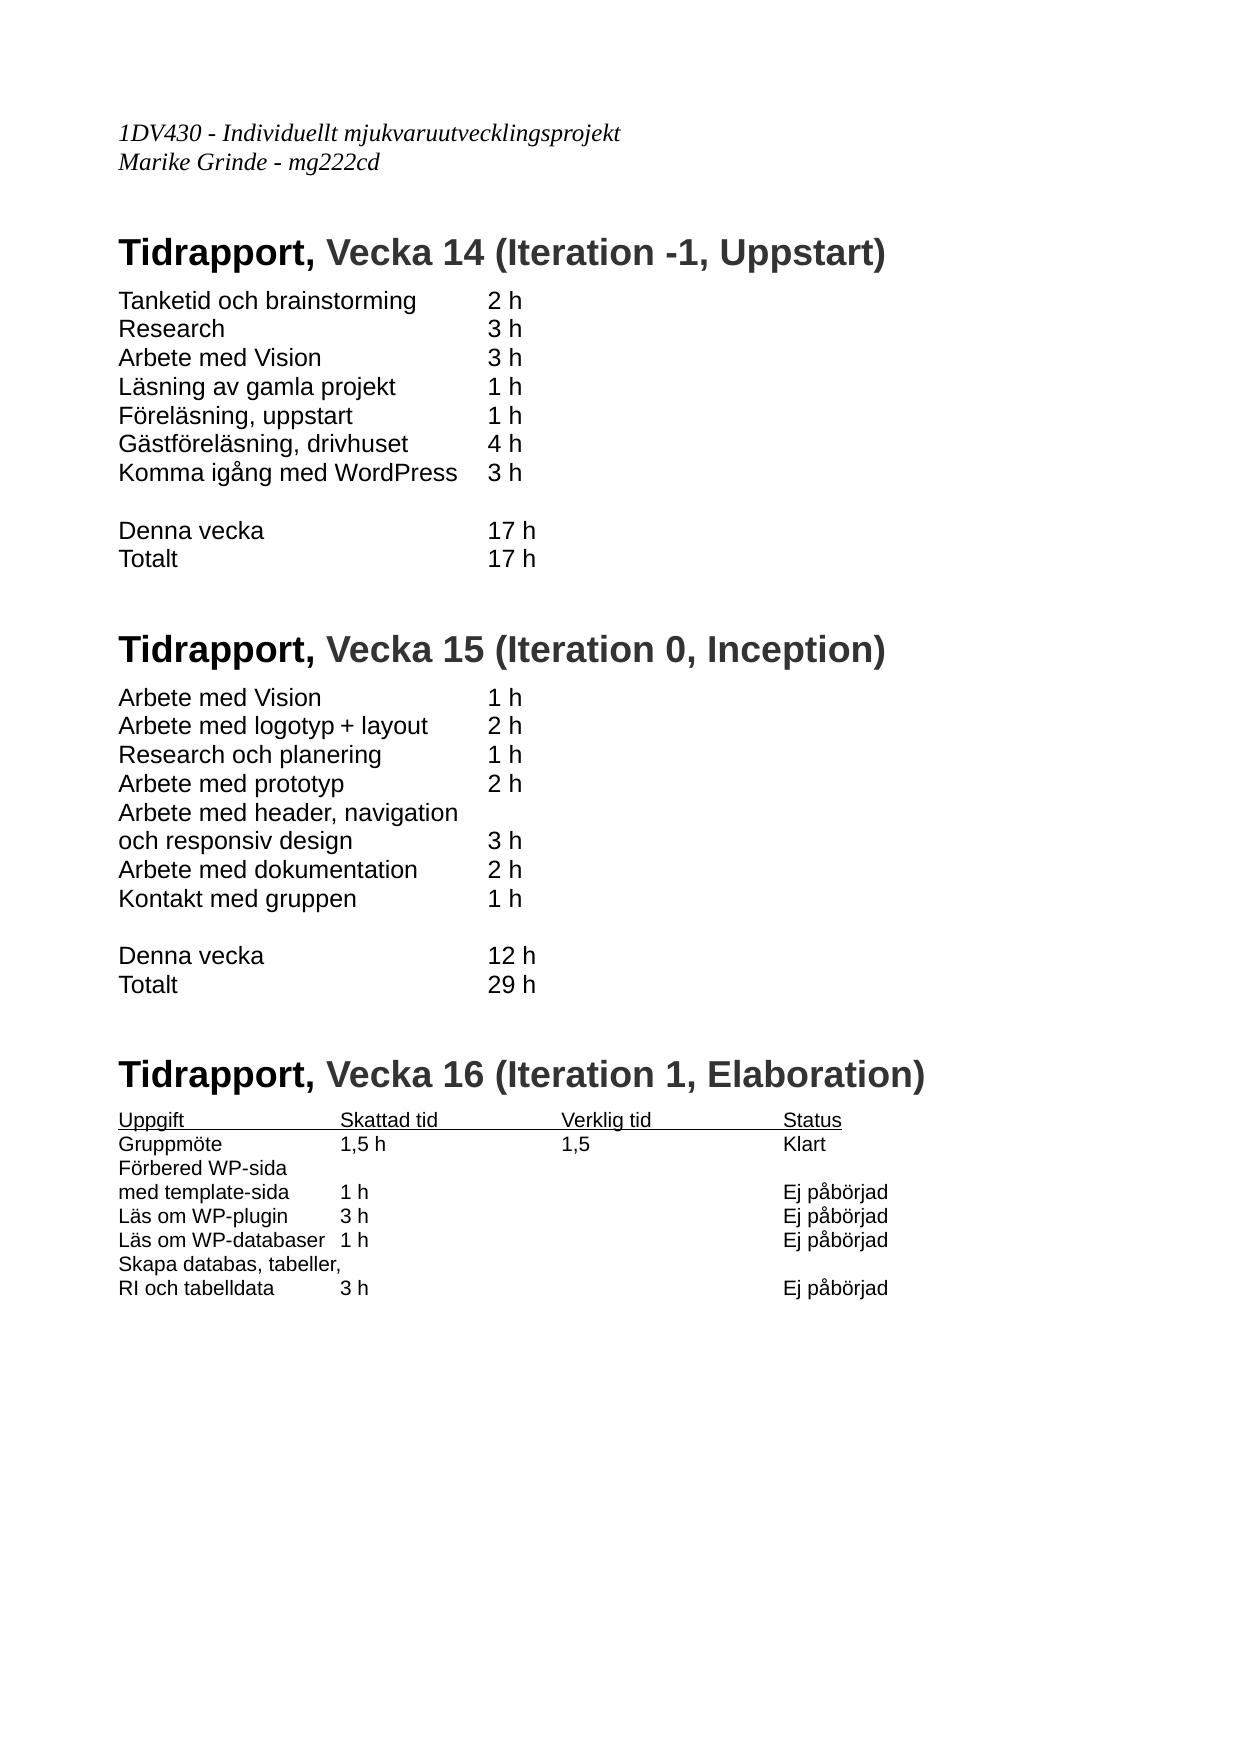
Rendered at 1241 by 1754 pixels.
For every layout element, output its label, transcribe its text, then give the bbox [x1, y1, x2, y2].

text Research och planering 1 h [118, 740, 1122, 769]
text Gruppmöte 1,5 h 1,5 Klart [118, 1132, 1122, 1156]
text Förbered WP-sida [118, 1156, 1122, 1180]
text Denna vecka 17 h [118, 516, 1122, 544]
text Uppgift Skattad tid Verklig tid Status [118, 1108, 1122, 1132]
text RI och tabelldata 3 h Ej påbörjad [118, 1276, 1122, 1300]
text Läsning av gamla projekt 1 h [118, 372, 1122, 401]
text Arbete med logotyp + layout 2 h [118, 711, 1122, 740]
text Totalt 29 h [118, 970, 1122, 999]
text Arbete med Vision 1 h [118, 683, 1122, 711]
subtitle Tidrapport, Vecka 16 (Iteration 1, Elaboration) [118, 1053, 1122, 1096]
text Läs om WP-plugin 3 h Ej påbörjad [118, 1204, 1122, 1228]
text Arbete med prototyp 2 h [118, 769, 1122, 798]
text Tanketid och brainstorming 2 h Research 3 h [118, 286, 1122, 343]
text Arbete med Vision 3 h [118, 343, 1122, 372]
text Denna vecka 12 h [118, 941, 1122, 970]
text med template-sida 1 h Ej påbörjad [118, 1180, 1122, 1204]
text Föreläsning, uppstart 1 h [118, 401, 1122, 429]
text Skapa databas, tabeller, [118, 1252, 1122, 1276]
text Gästföreläsning, drivhuset 4 h [118, 429, 1122, 458]
text och responsiv design 3 h [118, 826, 1122, 855]
text Totalt 17 h [118, 544, 1122, 573]
text Arbete med header, navigation [118, 798, 1122, 826]
text Arbete med dokumentation 2 h [118, 855, 1122, 884]
text Kontakt med gruppen 1 h [118, 884, 1122, 913]
text Läs om WP-databaser 1 h Ej påbörjad [118, 1228, 1122, 1252]
subtitle Tidrapport, Vecka 14 (Iteration -1, Uppstart) [118, 230, 1122, 273]
subtitle Tidrapport, Vecka 15 (Iteration 0, Inception) [118, 627, 1122, 670]
text Komma igång med WordPress 3 h [118, 458, 1122, 487]
